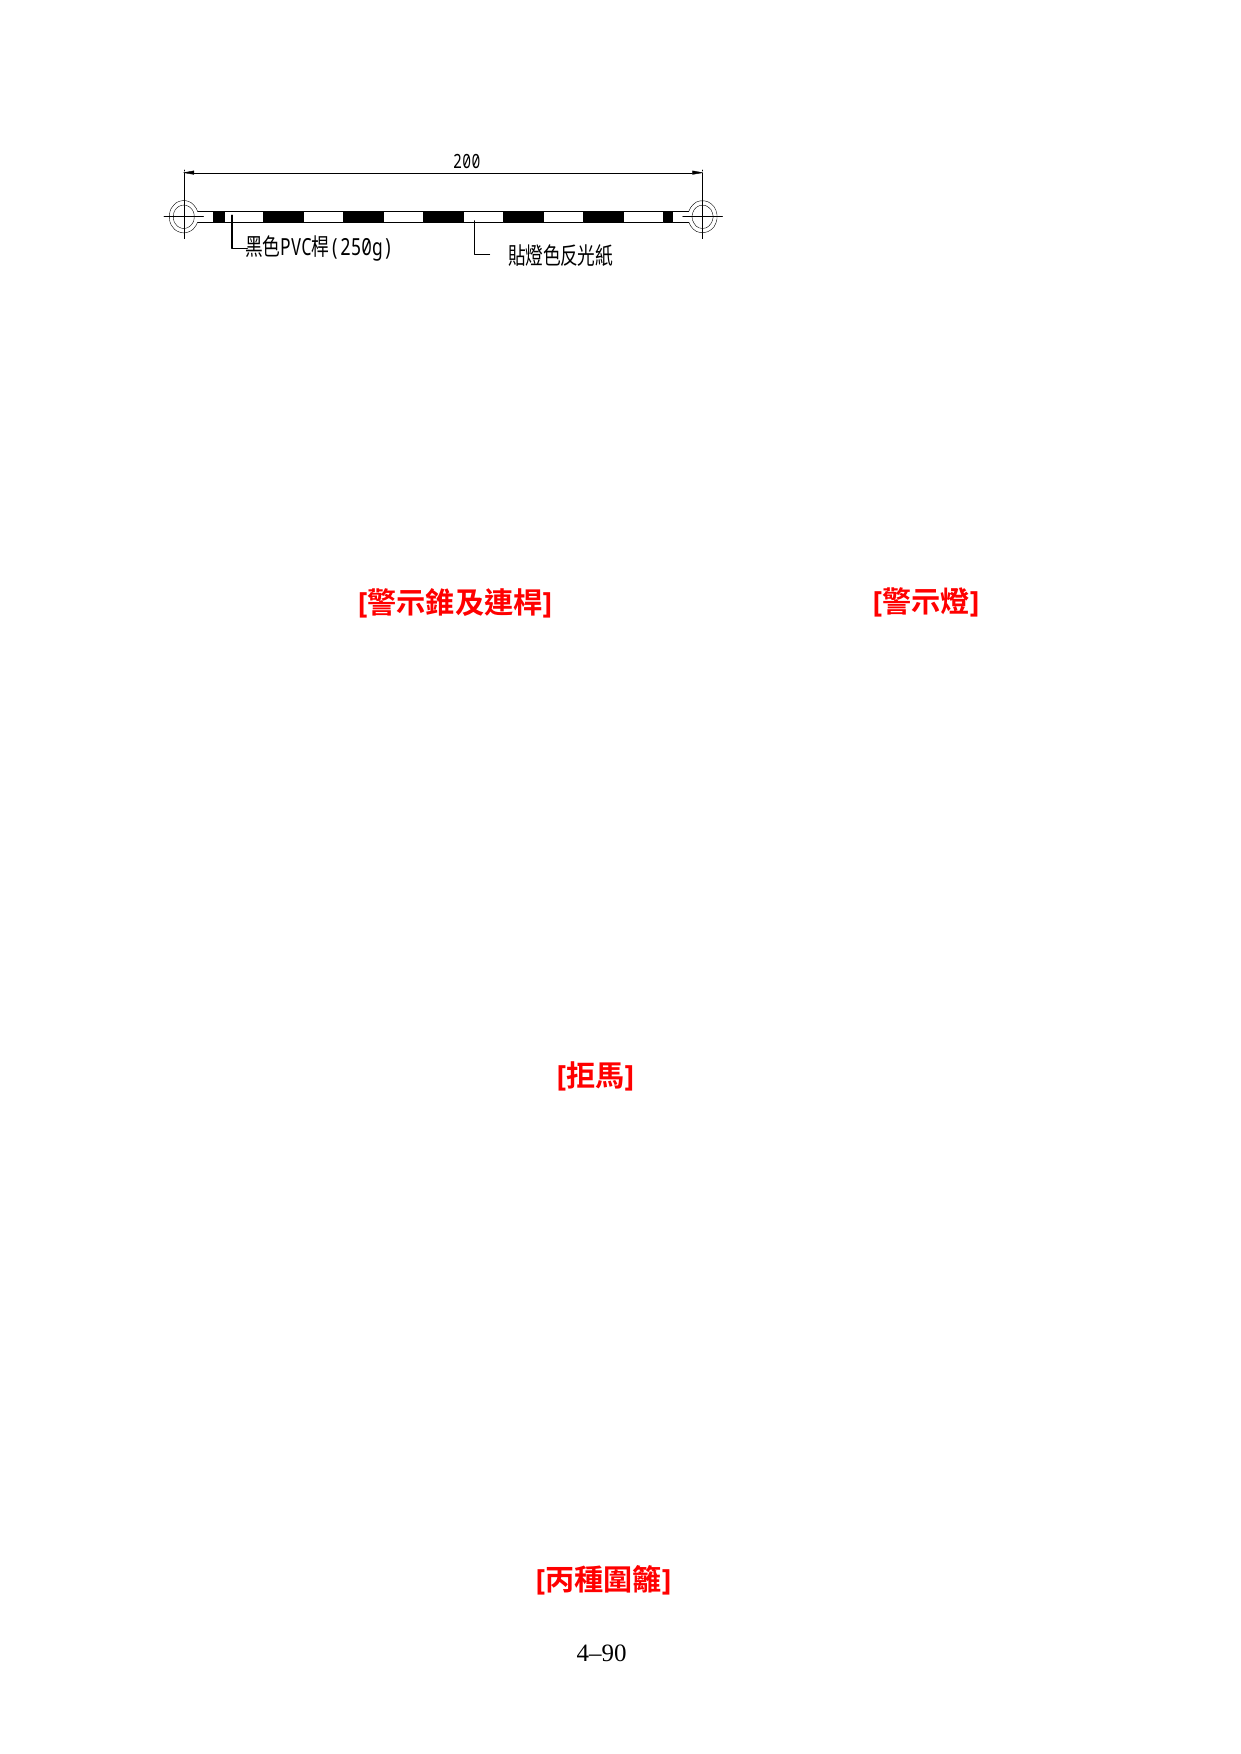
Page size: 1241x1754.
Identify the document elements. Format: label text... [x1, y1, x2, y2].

text [警示錐及連桿] [358, 580, 572, 622]
text [丙種圍籬] [535, 1556, 706, 1598]
text [警示燈] [872, 578, 996, 621]
text [拒馬] [556, 1052, 656, 1095]
